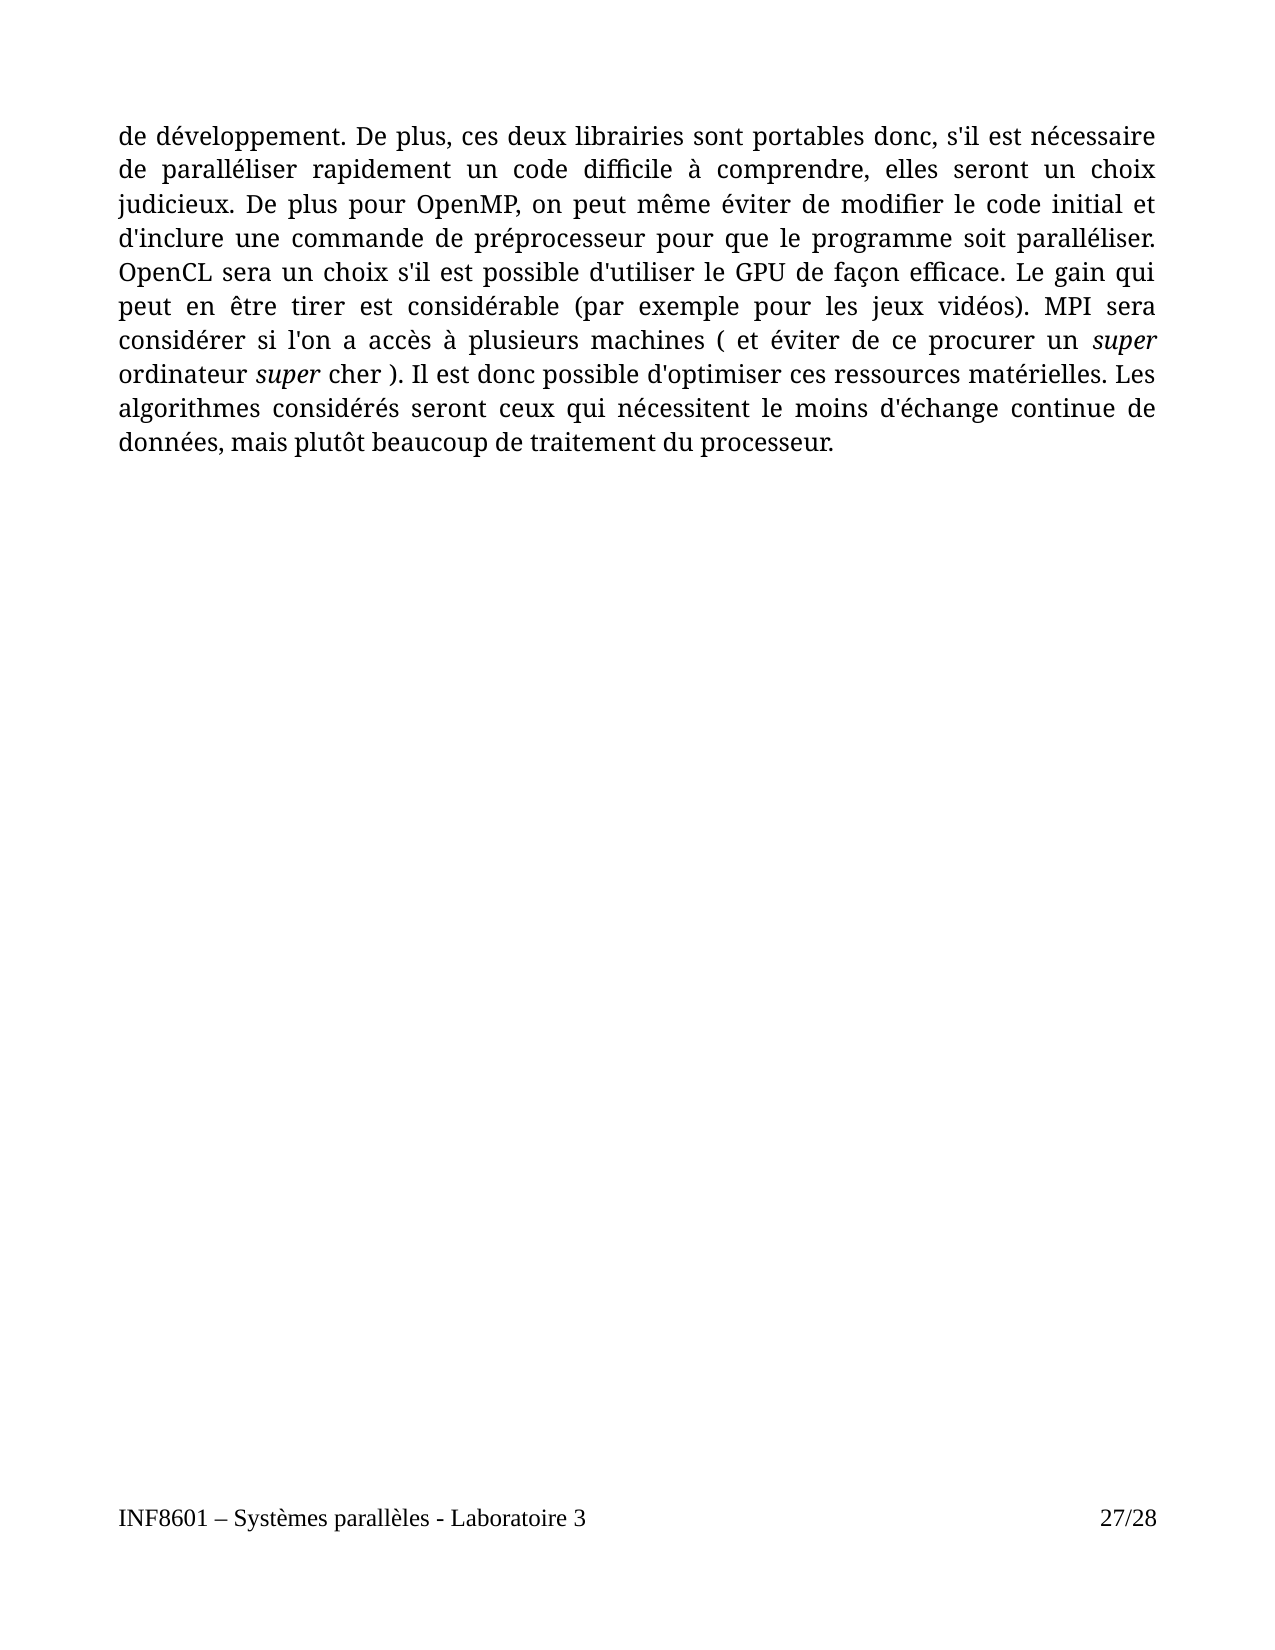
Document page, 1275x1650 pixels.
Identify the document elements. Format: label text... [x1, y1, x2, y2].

text de développement. De plus, ces deux librairies sont portables donc, s'il est nécessaire de paralléliser rapidement un code difficile à comprendre, elles seront un choix judicieux. De plus pour OpenMP, on peut même éviter de modifier le code initial et d'inclure une commande de préprocesseur pour que le programme soit paralléliser. OpenCL sera un choix s'il est possible d'utiliser le GPU de façon efficace. Le gain qui peut en être tirer est considérable (par exemple pour les jeux vidéos). MPI sera considérer si l'on a accès à plusieurs machines ( et éviter de ce procurer un super ordinateur super cher ). Il est donc possible d'optimiser ces ressources matérielles. Les algorithmes considérés seront ceux qui nécessitent le moins d'échange continue de données, mais plutôt beaucoup de traitement du processeur. [118, 118, 1157, 459]
